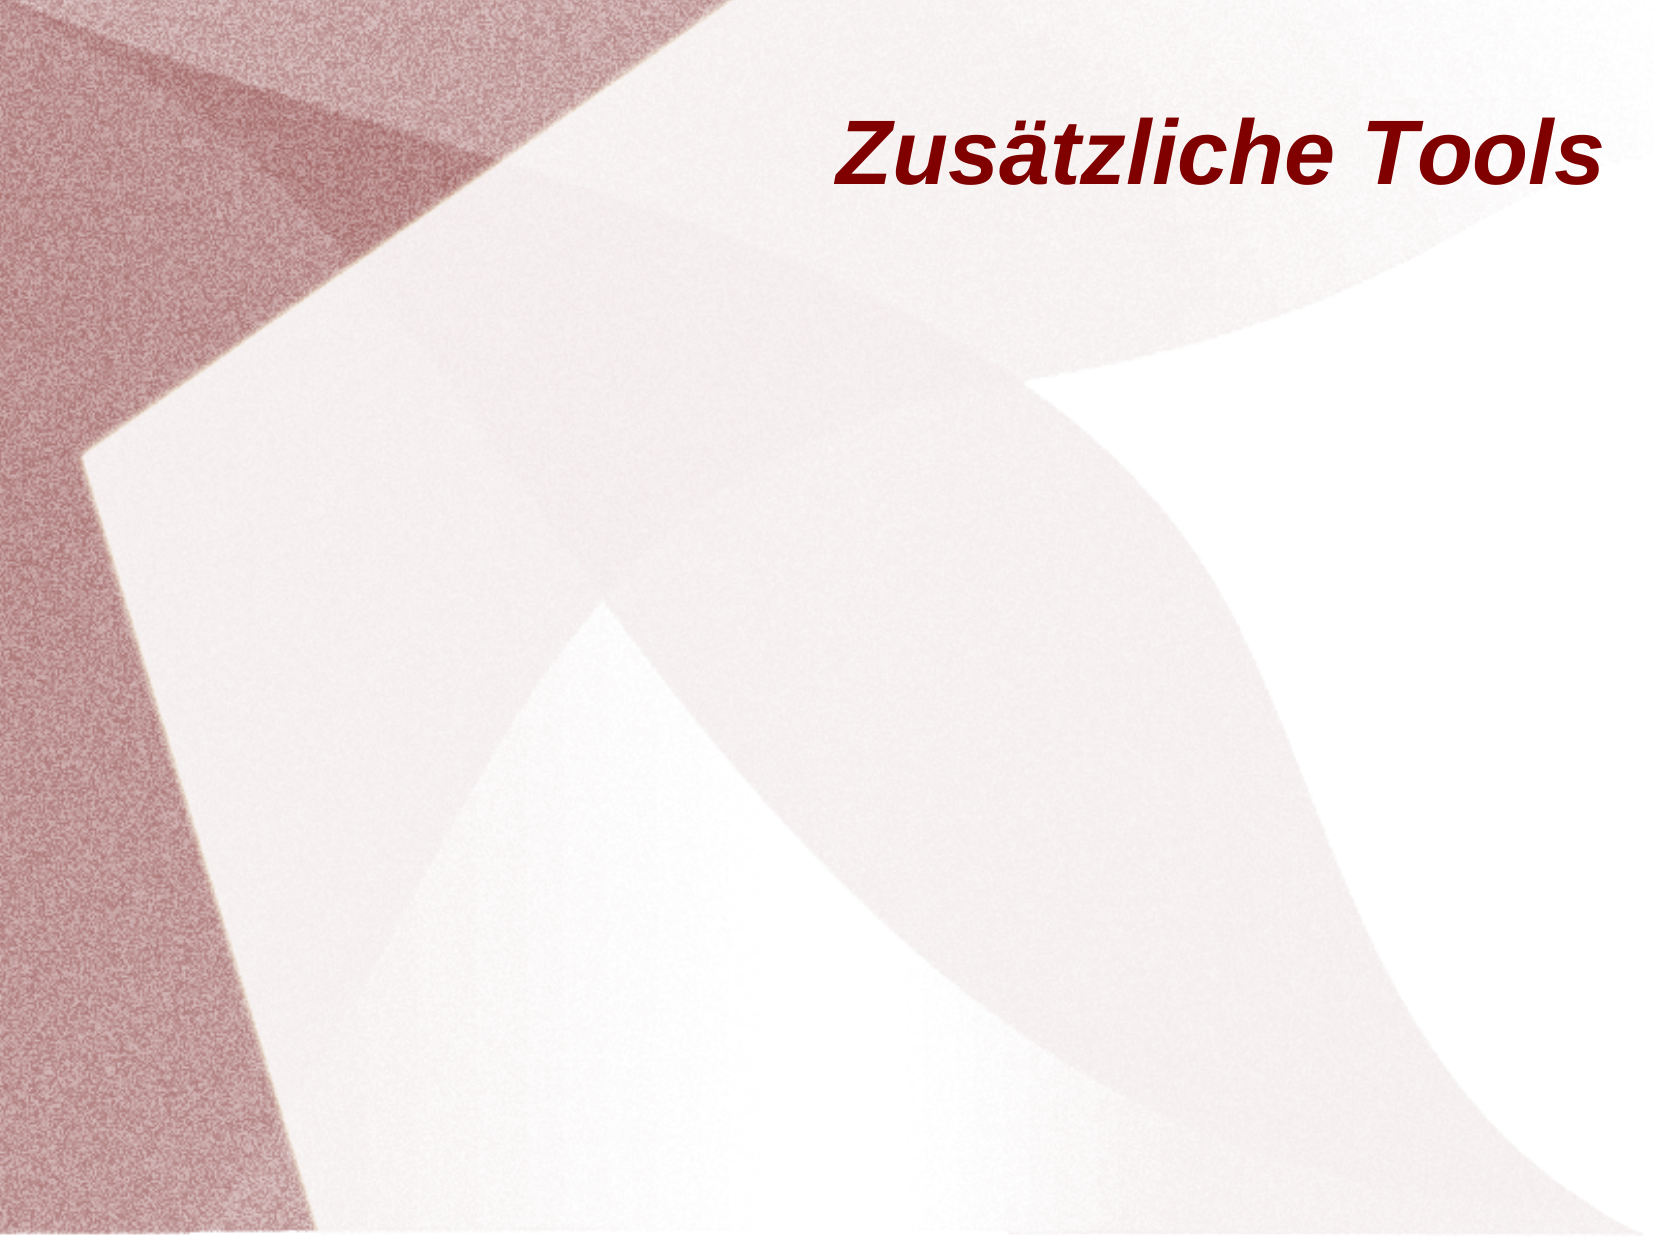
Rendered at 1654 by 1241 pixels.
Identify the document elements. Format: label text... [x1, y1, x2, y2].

title Zusätzliche Tools [596, 49, 1607, 257]
picture [0, 0, 1654, 1241]
